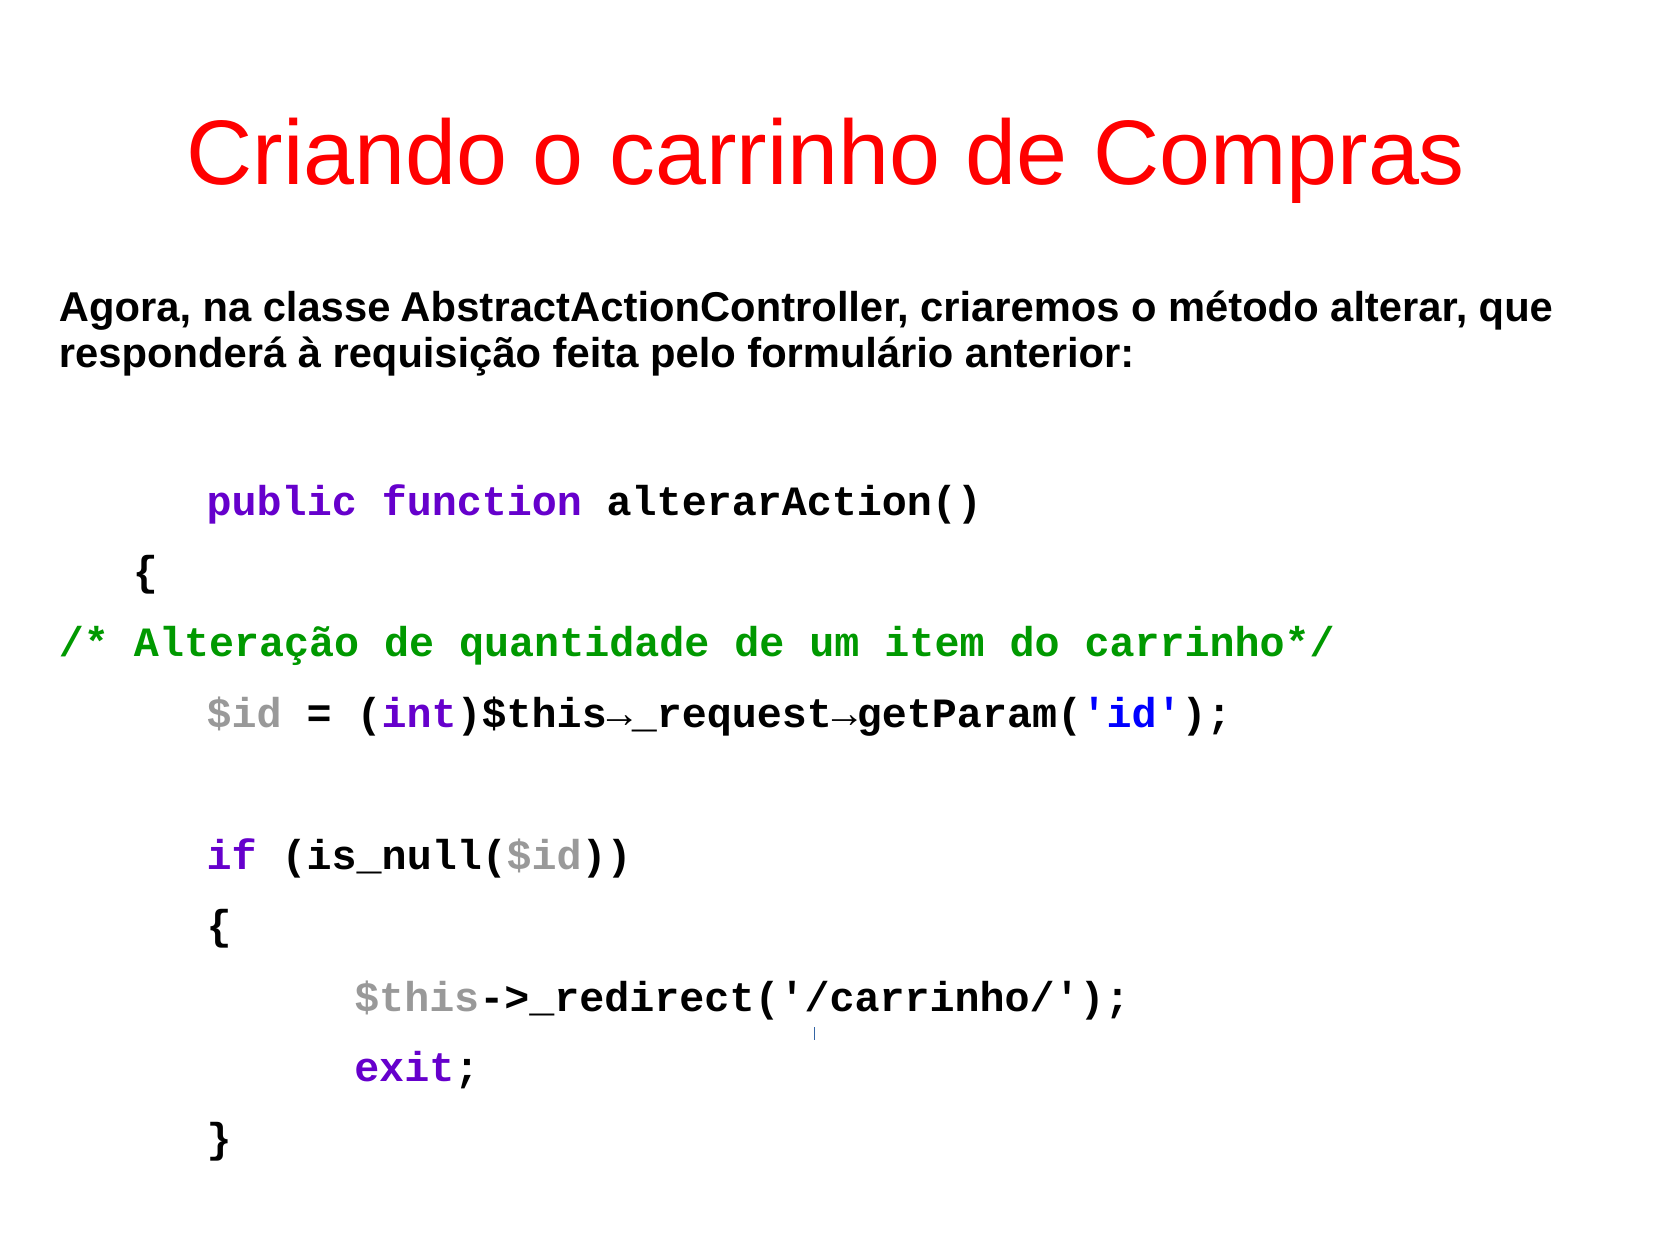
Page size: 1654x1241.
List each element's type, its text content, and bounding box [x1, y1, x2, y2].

list Agora, na classe AbstractActionController, criaremos o método alterar, que responderá à requisição feita pelo formulário anterior: public function alterarAction() { /* Alteração de quantidade de um item do carrinho*/ $id = (int)$this→_request→getParam('id'); if (is_null($id)) { $this->_redirect('/carrinho/'); exit; } [59, 283, 1607, 1182]
title Criando o carrinho de Compras [82, 49, 1571, 257]
